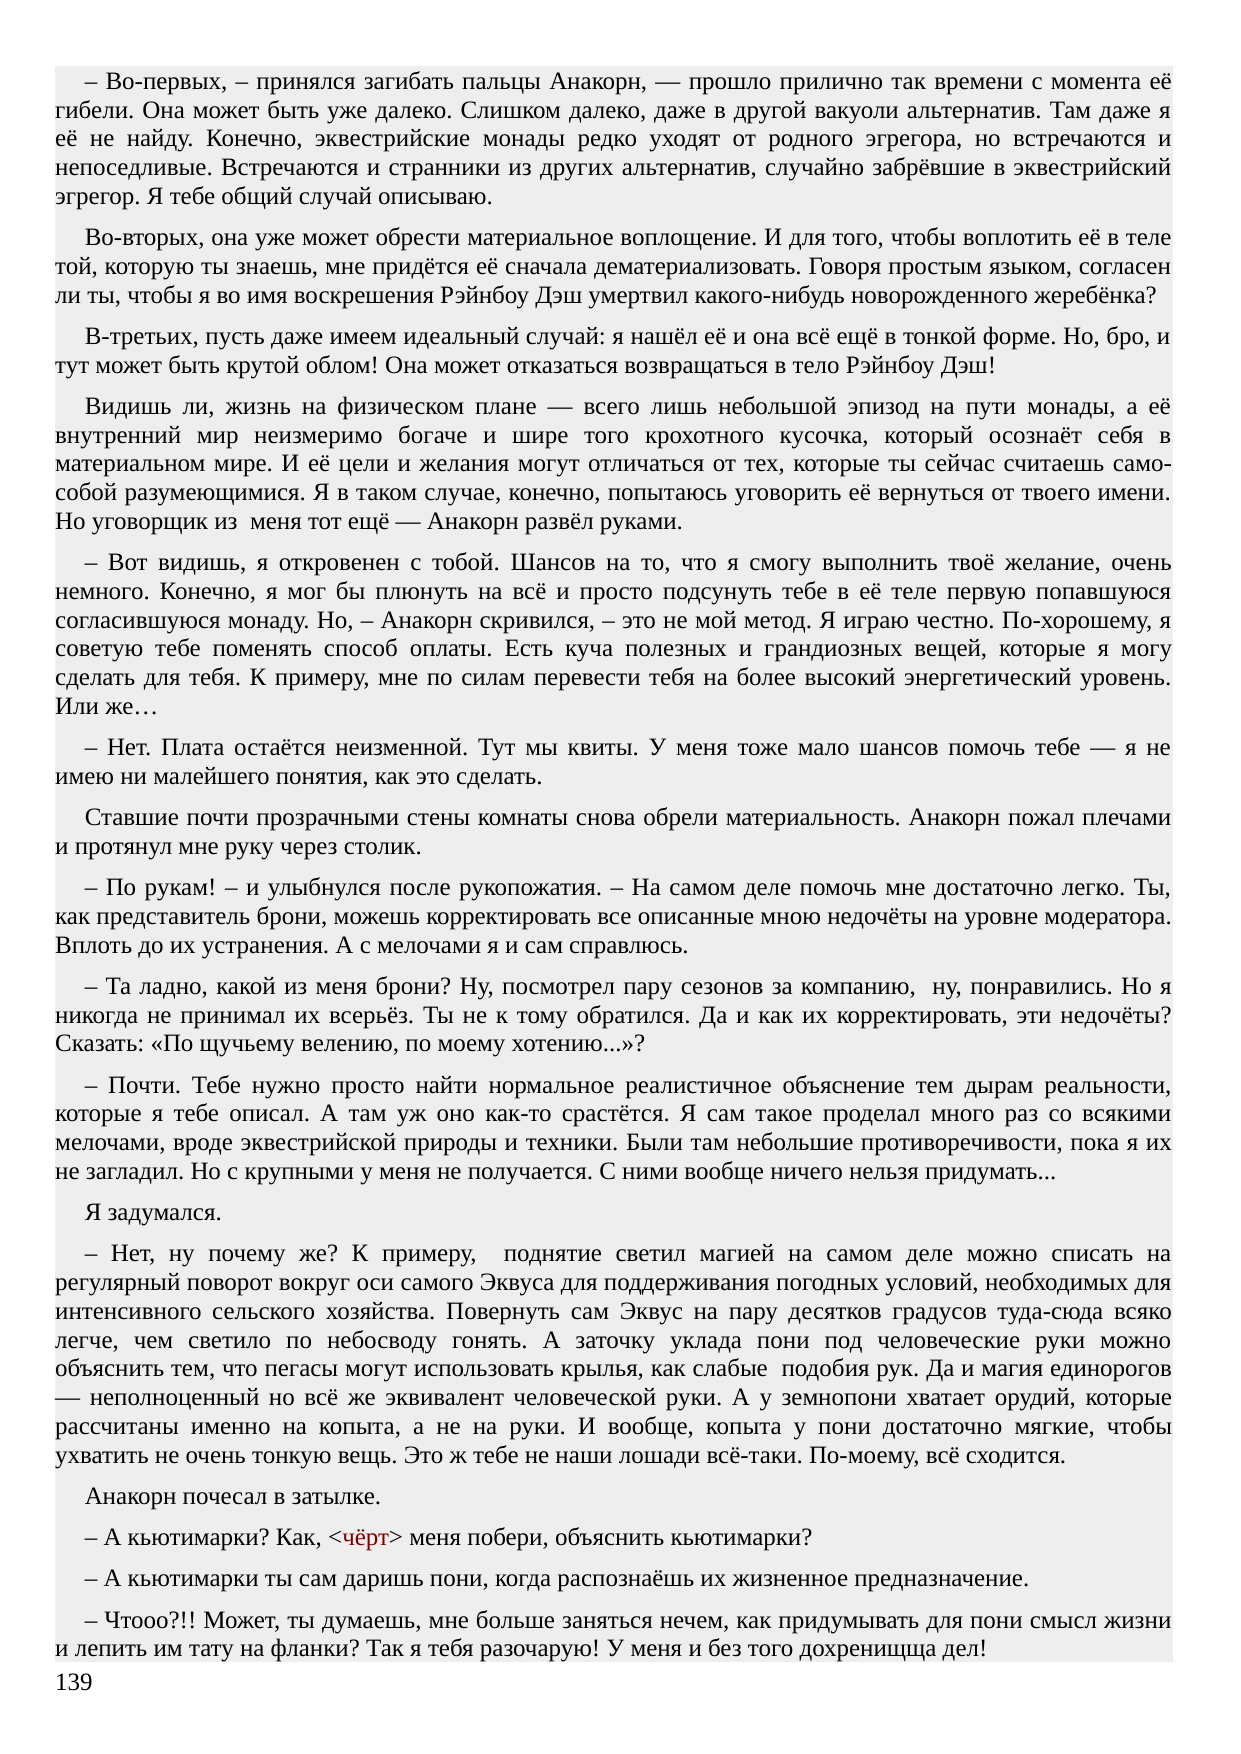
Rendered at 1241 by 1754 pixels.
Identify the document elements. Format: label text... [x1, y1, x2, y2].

text – Чтооо?!! Может, ты думаешь, мне больше заняться нечем, как придумывать для пони смысл жизни и лепить им тату на фланки? Так я тебя разочарую! У меня и без того дохренищща дел! [55, 1605, 1173, 1662]
text В-третьих, пусть даже имеем идеальный случай: я нашёл её и она всё ещё в тонкой форме. Но, бро, и тут может быть крутой облом! Она может отказаться возвращаться в тело Рэйнбоу Дэш! [55, 321, 1173, 378]
text – Нет. Плата остаётся неизменной. Тут мы квиты. У меня тоже мало шансов помочь тебе — я не имею ни малейшего понятия, как это сделать. [55, 732, 1173, 790]
text Анакорн почесал в затылке. [55, 1481, 1173, 1510]
text – Нет, ну почему же? К примеру, поднятие светил магией на самом деле можно списать на регулярный поворот вокруг оси самого Эквуса для поддерживания погодных условий, необходимых для интенсивного сельского хозяйства. Повернуть сам Эквус на пару десятков градусов туда-сюда всяко легче, чем светило по небосводу гонять. А заточку уклада пони под человеческие руки можно объяснить тем, что пегасы могут использовать крылья, как слабые подобия рук. Да и магия единорогов — неполноценный но всё же эквивалент человеческой руки. А у земнопони хватает орудий, которые рассчитаны именно на копыта, а не на руки. И вообще, копыта у пони достаточно мягкие, чтобы ухватить не очень тонкую вещь. Это ж тебе не наши лошади всё-таки. По-моему, всё сходится. [55, 1238, 1173, 1468]
text – Почти. Тебе нужно просто найти нормальное реалистичное объяснение тем дырам реальности, которые я тебе описал. А там уж оно как-то срастётся. Я сам такое проделал много раз со всякими мелочами, вроде эквестрийской природы и техники. Были там небольшие противоречивости, пока я их не загладил. Но с крупными у меня не получается. С ними вообще ничего нельзя придумать... [55, 1070, 1173, 1185]
text – А кьютимарки? Как, <чёрт> меня побери, объяснить кьютимарки? [55, 1522, 1173, 1551]
text Я задумался. [55, 1197, 1173, 1226]
text – Вот видишь, я откровенен с тобой. Шансов на то, что я смогу выполнить твоё желание, очень немного. Конечно, я мог бы плюнуть на всё и просто подсунуть тебе в её теле первую попавшуюся согласившуюся монаду. Но, – Анакорн скривился, – это не мой метод. Я играю честно. По-хорошему, я советую тебе поменять способ оплаты. Есть куча полезных и грандиозных вещей, которые я могу сделать для тебя. К примеру, мне по силам перевести тебя на более высокий энергетический уровень. Или же… [55, 547, 1173, 720]
text Во-вторых, она уже может обрести материальное воплощение. И для того, чтобы воплотить её в теле той, которую ты знаешь, мне придётся её сначала дематериализовать. Говоря простым языком, согласен ли ты, чтобы я во имя воскрешения Рэйнбоу Дэш умертвил какого-нибудь новорожденного жеребёнка? [55, 222, 1173, 308]
text – Та ладно, какой из меня брони? Ну, посмотрел пару сезонов за компанию, ну, понравились. Но я никогда не принимал их всерьёз. Ты не к тому обратился. Да и как их корректировать, эти недочёты? Сказать: «По щучьему велению, по моему хотению...»? [55, 971, 1173, 1057]
text – А кьютимарки ты сам даришь пони, когда распознаёшь их жизненное предназначение. [55, 1563, 1173, 1592]
text Видишь ли, жизнь на физическом плане — всего лишь небольшой эпизод на пути монады, а её внутренний мир неизмеримо богаче и шире того крохотного кусочка, который осознаёт себя в материальном мире. И её цели и желания могут отличаться от тех, которые ты сейчас считаешь само-собой разумеющимися. Я в таком случае, конечно, попытаюсь уговорить её вернуться от твоего имени. Но уговорщик из меня тот ещё — Анакорн развёл руками. [55, 391, 1173, 535]
text – Во-первых, – принялся загибать пальцы Анакорн, — прошло прилично так времени с момента её гибели. Она может быть уже далеко. Слишком далеко, даже в другой вакуоли альтернатив. Там даже я её не найду. Конечно, эквестрийские монады редко уходят от родного эгрегора, но встречаются и непоседливые. Встречаются и странники из других альтернатив, случайно забрёвшие в эквестрийский эгрегор. Я тебе общий случай описываю. [55, 66, 1173, 210]
text Ставшие почти прозрачными стены комнаты снова обрели материальность. Анакорн пожал плечами и протянул мне руку через столик. [55, 802, 1173, 860]
text – По рукам! – и улыбнулся после рукопожатия. – На самом деле помочь мне достаточно легко. Ты, как представитель брони, можешь корректировать все описанные мною недочёты на уровне модератора. Вплоть до их устранения. А с мелочами я и сам справлюсь. [55, 872, 1173, 958]
